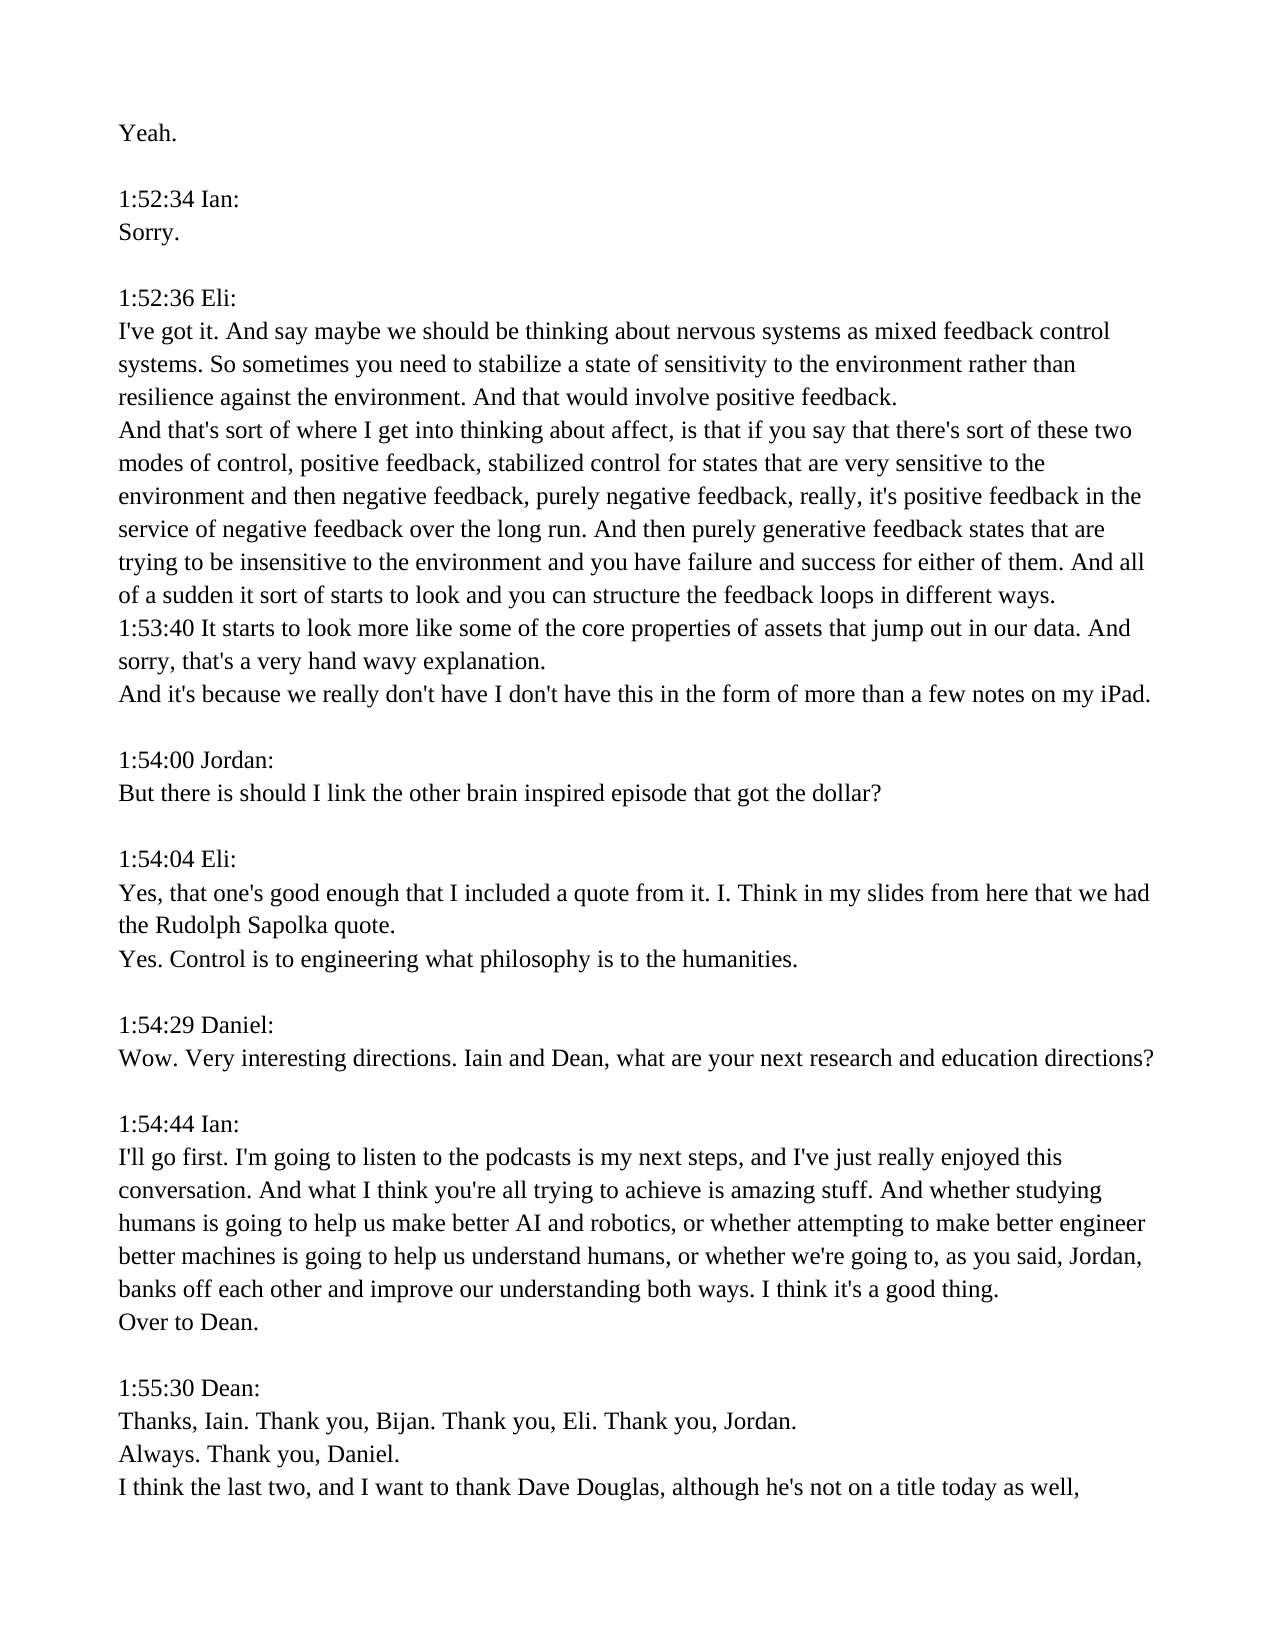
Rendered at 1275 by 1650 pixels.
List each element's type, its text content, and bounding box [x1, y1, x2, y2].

text 1:53:40 It starts to look more like some of the core properties of assets that jump out in our data. And sorry, that's a very hand wavy explanation. [118, 613, 1157, 675]
text Yeah. [118, 118, 1157, 147]
text 1:54:04 Eli: [118, 844, 1157, 873]
text Over to Dean. [118, 1307, 1157, 1336]
text And it's because we really don't have I don't have this in the form of more than a few notes on my iPad. [118, 679, 1157, 708]
text 1:55:30 Dean: [118, 1373, 1157, 1402]
text 1:52:34 Ian: [118, 184, 1157, 213]
text 1:54:00 Jordan: [118, 746, 1157, 774]
text Thanks, Iain. Thank you, Bijan. Thank you, Eli. Thank you, Jordan. [118, 1406, 1157, 1435]
text 1:52:36 Eli: [118, 283, 1157, 312]
text And that's sort of where I get into thinking about affect, is that if you say that there's sort of these two modes of control, positive feedback, stabilized control for states that are very sensitive to the environment and then negative feedback, purely negative feedback, really, it's positive feedback in the service of negative feedback over the long run. And then purely generative feedback states that are trying to be insensitive to the environment and you have failure and success for either of them. And all of a sudden it sort of starts to look and you can structure the feedback loops in different ways. [118, 415, 1157, 609]
text Always. Thank you, Daniel. [118, 1439, 1157, 1468]
text I think the last two, and I want to thank Dave Douglas, although he's not on a title today as well, [118, 1472, 1157, 1501]
text 1:54:29 Daniel: [118, 1010, 1157, 1038]
text Wow. Very interesting directions. Iain and Dean, what are your next research and education directions? [118, 1043, 1157, 1071]
text I've got it. And say maybe we should be thinking about nervous systems as mixed feedback control systems. So sometimes you need to stabilize a state of sensitivity to the environment rather than resilience against the environment. And that would involve positive feedback. [118, 316, 1157, 411]
text 1:54:44 Ian: [118, 1109, 1157, 1137]
text I'll go first. I'm going to listen to the podcasts is my next steps, and I've just really enjoyed this conversation. And what I think you're all trying to achieve is amazing stuff. And whether studying humans is going to help us make better AI and robotics, or whether attempting to make better engineer better machines is going to help us understand humans, or whether we're going to, as you said, Jordan, banks off each other and improve our understanding both ways. I think it's a good thing. [118, 1142, 1157, 1303]
text Yes, that one's good enough that I included a quote from it. I. Think in my slides from here that we had the Rudolph Sapolka quote. [118, 878, 1157, 939]
text Yes. Control is to engineering what philosophy is to the humanities. [118, 944, 1157, 972]
text But there is should I link the other brain inspired episode that got the dollar? [118, 778, 1157, 807]
text Sorry. [118, 217, 1157, 246]
